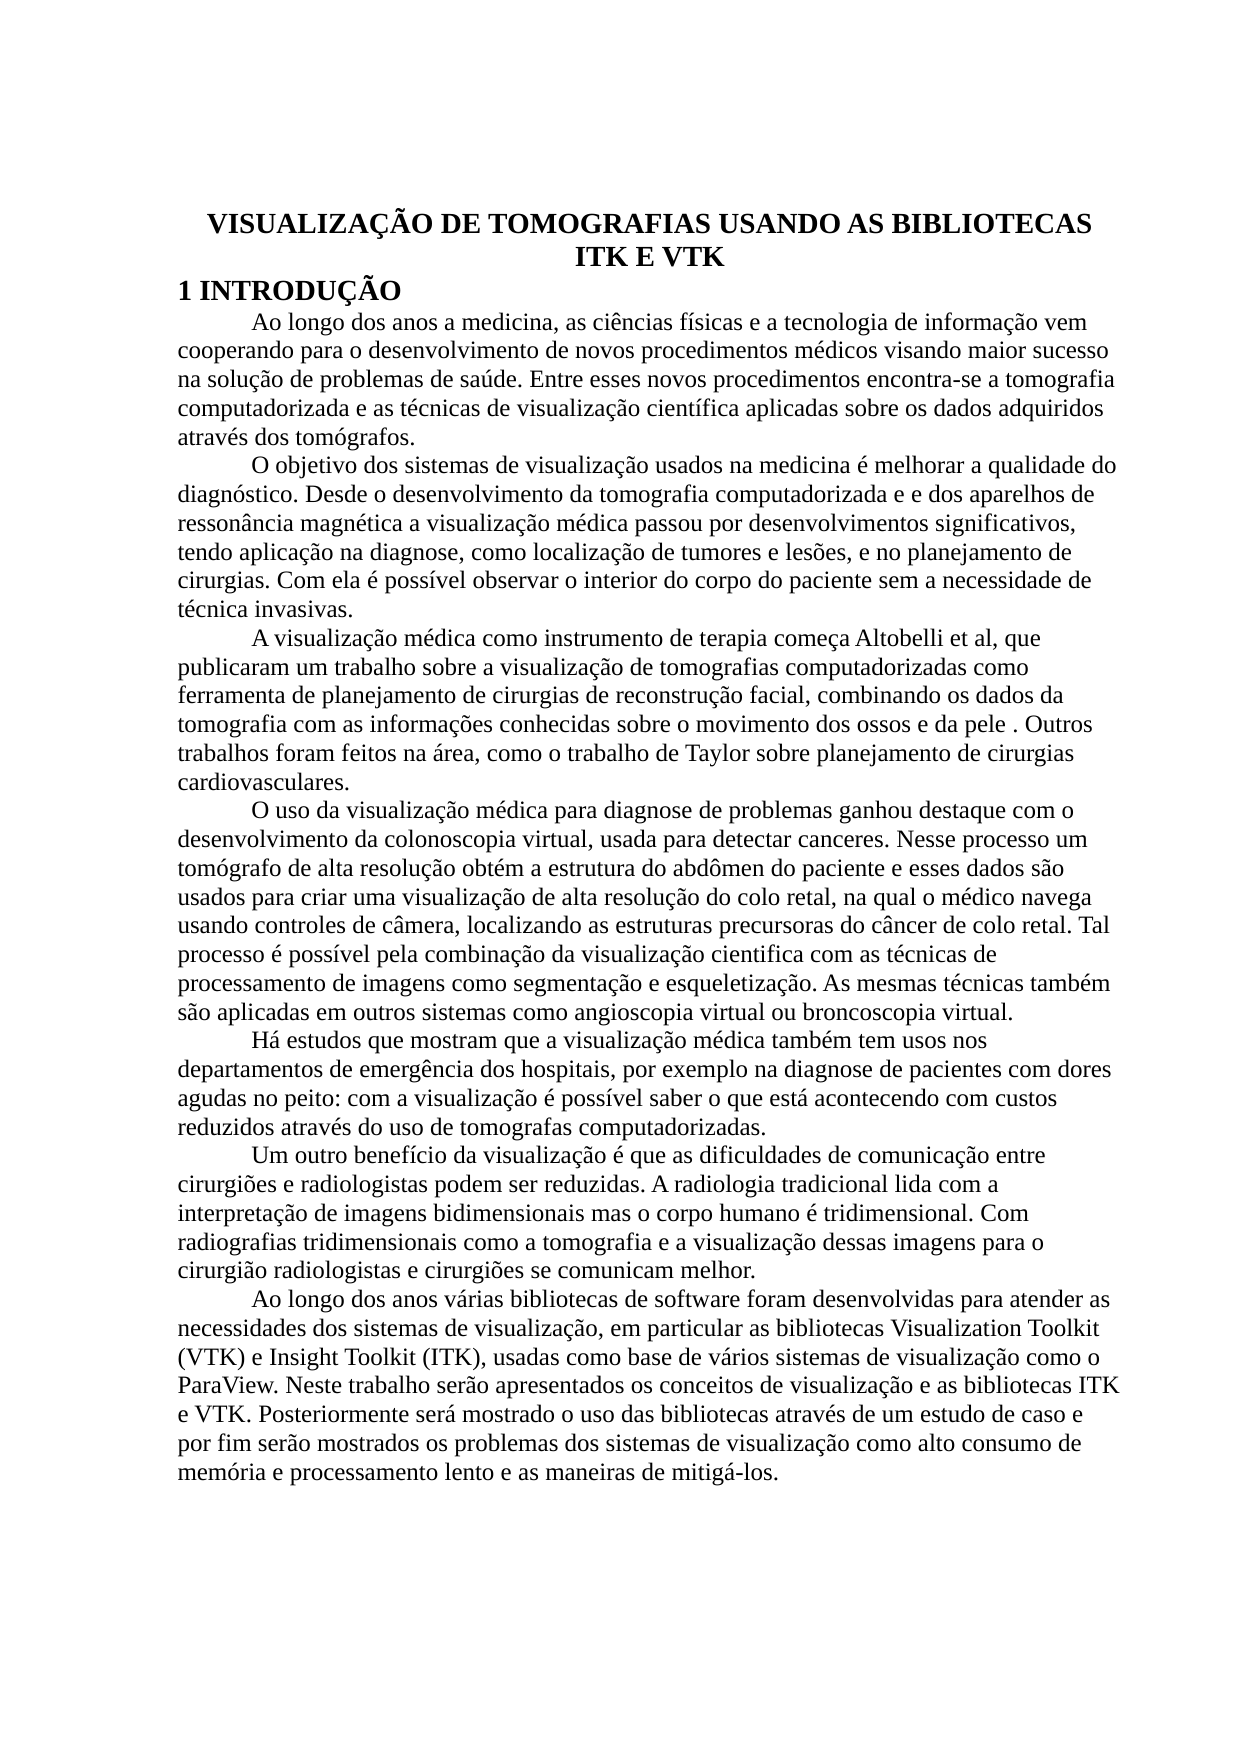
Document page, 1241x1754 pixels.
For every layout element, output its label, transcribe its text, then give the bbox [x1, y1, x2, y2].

text VISUALIZAÇÃO DE TOMOGRAFIAS USANDO AS BIBLIOTECAS ITK E VTK [177, 206, 1122, 273]
text O objetivo dos sistemas de visualização usados na medicina é melhorar a qualidade do diagnóstico. Desde o desenvolvimento da tomografia computadorizada e e dos aparelhos de ressonância magnética a visualização médica passou por desenvolvimentos significativos, tendo aplicação na diagnose, como localização de tumores e lesões, e no planejamento de cirurgias. Com ela é possível observar o interior do corpo do paciente sem a necessidade de técnica invasivas. [177, 450, 1122, 623]
text Ao longo dos anos a medicina, as ciências físicas e a tecnologia de informação vem cooperando para o desenvolvimento de novos procedimentos médicos visando maior sucesso na solução de problemas de saúde. Entre esses novos procedimentos encontra-se a tomografia computadorizada e as técnicas de visualização científica aplicadas sobre os dados adquiridos através dos tomógrafos. [177, 307, 1122, 450]
text O uso da visualização médica para diagnose de problemas ganhou destaque com o desenvolvimento da colonoscopia virtual, usada para detectar canceres. Nesse processo um tomógrafo de alta resolução obtém a estrutura do abdômen do paciente e esses dados são usados para criar uma visualização de alta resolução do colo retal, na qual o médico navega usando controles de câmera, localizando as estruturas precursoras do câncer de colo retal. Tal processo é possível pela combinação da visualização cientifica com as técnicas de processamento de imagens como segmentação e esqueletização. As mesmas técnicas também são aplicadas em outros sistemas como angioscopia virtual ou broncoscopia virtual. [177, 795, 1122, 1025]
text Um outro benefício da visualização é que as dificuldades de comunicação entre cirurgiões e radiologistas podem ser reduzidas. A radiologia tradicional lida com a interpretação de imagens bidimensionais mas o corpo humano é tridimensional. Com radiografias tridimensionais como a tomografia e a visualização dessas imagens para o cirurgião radiologistas e cirurgiões se comunicam melhor. [177, 1140, 1122, 1284]
text A visualização médica como instrumento de terapia começa Altobelli et al, que publicaram um trabalho sobre a visualização de tomografias computadorizadas como ferramenta de planejamento de cirurgias de reconstrução facial, combinando os dados da tomografia com as informações conhecidas sobre o movimento dos ossos e da pele . Outros trabalhos foram feitos na área, como o trabalho de Taylor sobre planejamento de cirurgias cardiovasculares. [177, 623, 1122, 795]
subtitle 1 INTRODUÇÃO [177, 273, 1122, 307]
text Ao longo dos anos várias bibliotecas de software foram desenvolvidas para atender as necessidades dos sistemas de visualização, em particular as bibliotecas Visualization Toolkit (VTK) e Insight Toolkit (ITK), usadas como base de vários sistemas de visualização como o ParaView. Neste trabalho serão apresentados os conceitos de visualização e as bibliotecas ITK e VTK. Posteriormente será mostrado o uso das bibliotecas através de um estudo de caso e por fim serão mostrados os problemas dos sistemas de visualização como alto consumo de memória e processamento lento e as maneiras de mitigá-los. [177, 1284, 1122, 1485]
text Há estudos que mostram que a visualização médica também tem usos nos departamentos de emergência dos hospitais, por exemplo na diagnose de pacientes com dores agudas no peito: com a visualização é possível saber o que está acontecendo com custos reduzidos através do uso de tomografas computadorizadas. [177, 1025, 1122, 1140]
